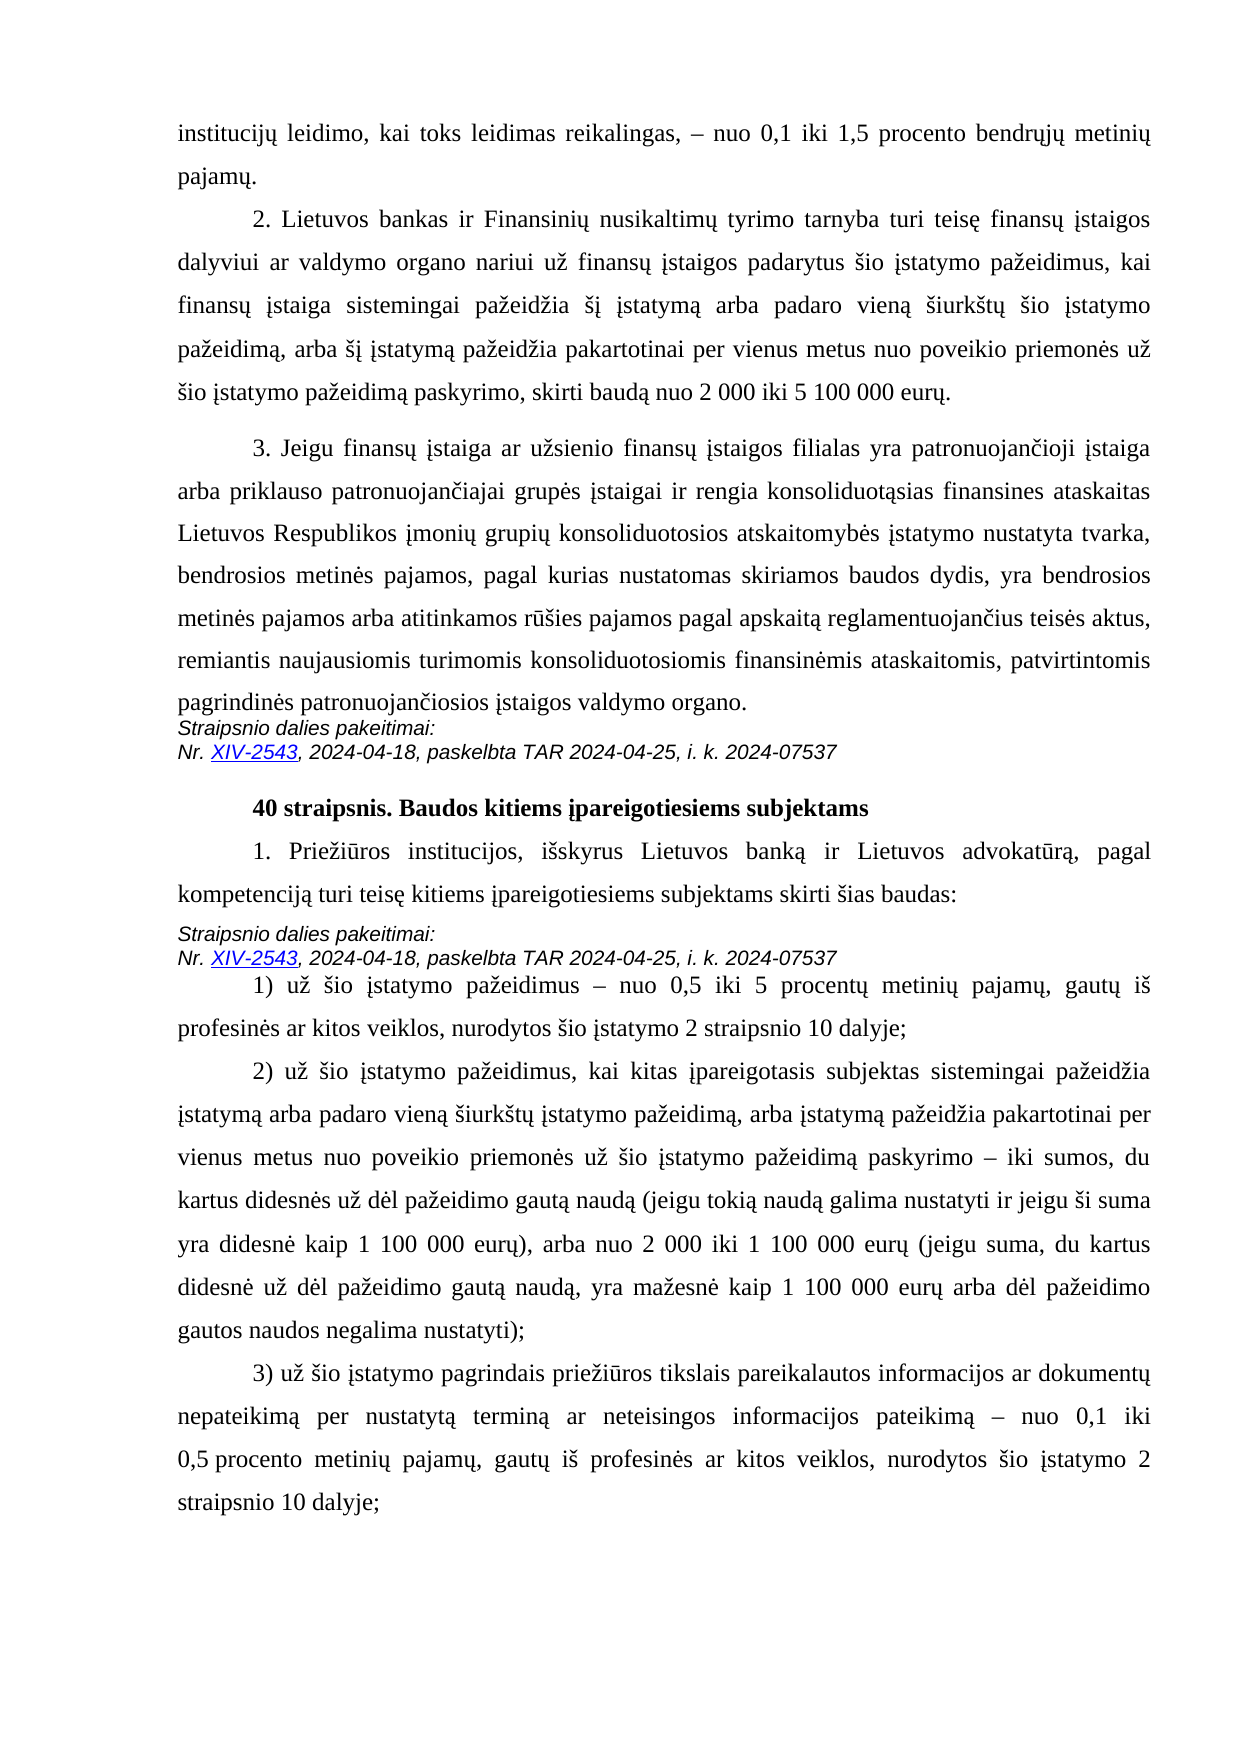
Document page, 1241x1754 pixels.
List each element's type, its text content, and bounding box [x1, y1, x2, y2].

text Nr. XIV-2543, 2024-04-18, paskelbta TAR 2024-04-25, i. k. 2024-07537 [177, 946, 1152, 970]
text Straipsnio dalies pakeitimai: [177, 716, 1152, 740]
text institucijų leidimo, kai toks leidimas reikalingas, – nuo 0,1 iki 1,5 procento bendrųjų metinių pajamų. [177, 118, 1152, 190]
text 2) už šio įstatymo pažeidimus, kai kitas įpareigotasis subjektas sistemingai pažeidžia įstatymą arba padaro vieną šiurkštų įstatymo pažeidimą, arba įstatymą pažeidžia pakartotinai per vienus metus nuo poveikio priemonės už šio įstatymo pažeidimą paskyrimo – iki sumos, du kartus didesnės už dėl pažeidimo gautą naudą (jeigu tokią naudą galima nustatyti ir jeigu ši suma yra didesnė kaip 1 100 000 eurų), arba nuo 2 000 iki 1 100 000 eurų (jeigu suma, du kartus didesnė už dėl pažeidimo gautą naudą, yra mažesnė kaip 1 100 000 eurų arba dėl pažeidimo gautos naudos negalima nustatyti); [177, 1056, 1152, 1344]
text Nr. XIV-2543, 2024-04-18, paskelbta TAR 2024-04-25, i. k. 2024-07537 [177, 740, 1152, 764]
text 1. Priežiūros institucijos, išskyrus Lietuvos banką ir Lietuvos advokatūrą, pagal kompetenciją turi teisę kitiems įpareigotiesiems subjektams skirti šias baudas: [177, 836, 1152, 908]
text 1) už šio įstatymo pažeidimus – nuo 0,5 iki 5 procentų metinių pajamų, gautų iš profesinės ar kitos veiklos, nurodytos šio įstatymo 2 straipsnio 10 dalyje; [177, 970, 1152, 1042]
text Straipsnio dalies pakeitimai: [177, 922, 1152, 946]
text 3. Jeigu finansų įstaiga ar užsienio finansų įstaigos filialas yra patronuojančioji įstaiga arba priklauso patronuojančiajai grupės įstaigai ir rengia konsoliduotąsias finansines ataskaitas Lietuvos Respublikos įmonių grupių konsoliduotosios atskaitomybės įstatymo nustatyta tvarka, bendrosios metinės pajamos, pagal kurias nustatomas skiriamos baudos dydis, yra bendrosios metinės pajamos arba atitinkamos rūšies pajamos pagal apskaitą reglamentuojančius teisės aktus, remiantis naujausiomis turimomis konsoliduotosiomis finansinėmis ataskaitomis, patvirtintomis pagrindinės patronuojančiosios įstaigos valdymo organo. [177, 420, 1152, 716]
text 40 straipsnis. Baudos kitiems įpareigotiesiems subjektams [177, 793, 1152, 821]
text 2. Lietuvos bankas ir Finansinių nusikaltimų tyrimo tarnyba turi teisę finansų įstaigos dalyviui ar valdymo organo nariui už finansų įstaigos padarytus šio įstatymo pažeidimus, kai finansų įstaiga sistemingai pažeidžia šį įstatymą arba padaro vieną šiurkštų šio įstatymo pažeidimą, arba šį įstatymą pažeidžia pakartotinai per vienus metus nuo poveikio priemonės už šio įstatymo pažeidimą paskyrimo, skirti baudą nuo 2 000 iki 5 100 000 eurų. [177, 204, 1152, 406]
text 3) už šio įstatymo pagrindais priežiūros tikslais pareikalautos informacijos ar dokumentų nepateikimą per nustatytą terminą ar neteisingos informacijos pateikimą – nuo 0,1 iki 0,5 procento metinių pajamų, gautų iš profesinės ar kitos veiklos, nurodytos šio įstatymo 2 straipsnio 10 dalyje; [177, 1358, 1152, 1516]
